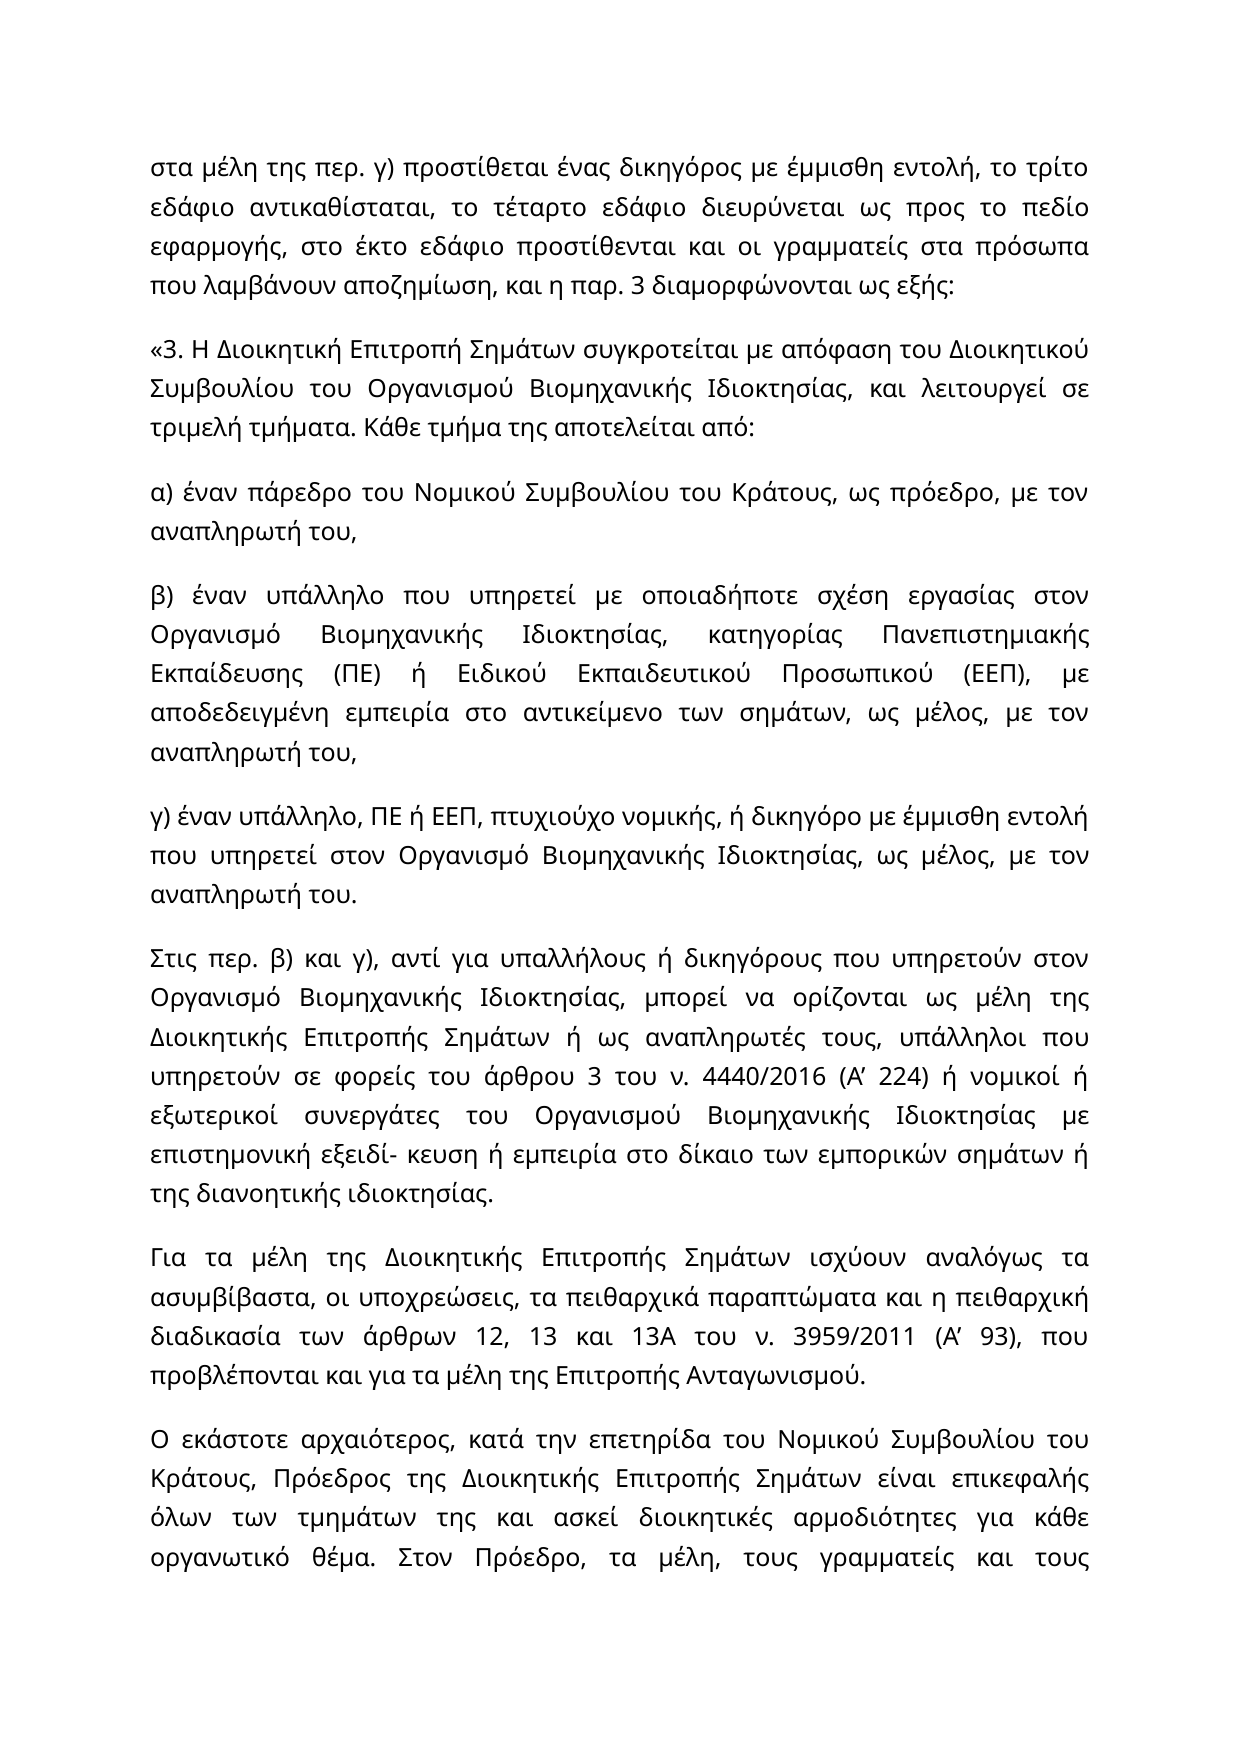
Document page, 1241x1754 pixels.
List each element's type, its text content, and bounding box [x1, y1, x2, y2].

text Για τα μέλη της Διοικητικής Επιτροπής Σημάτων ισχύουν αναλόγως τα ασυμβίβαστα, οι υποχρεώσεις, τα πειθαρχικά παραπτώματα και η πειθαρχική διαδικασία των άρθρων 12, 13 και 13Α του ν. 3959/2011 (Α’ 93), που προβλέπονται και για τα μέλη της Επιτροπής Ανταγωνισμού. [150, 1240, 1090, 1392]
text β) έναν υπάλληλο που υπηρετεί με οποιαδήποτε σχέση εργασίας στον Οργανισμό Βιομηχανικής Ιδιοκτησίας, κατηγορίας Πανεπιστημιακής Εκπαίδευσης (ΠΕ) ή Ειδικού Εκπαιδευτικού Προσωπικού (ΕΕΠ), με αποδεδειγμένη εμπειρία στο αντικείμενο των σημάτων, ως μέλος, με τον αναπληρωτή του, [150, 577, 1090, 768]
text «3. Η Διοικητική Επιτροπή Σημάτων συγκροτείται με απόφαση του Διοικητικού Συμβουλίου του Οργανισμού Βιομηχανικής Ιδιοκτησίας, και λειτουργεί σε τριμελή τμήματα. Κάθε τμήμα της αποτελείται από: [150, 332, 1090, 444]
text Ο εκάστοτε αρχαιότερος, κατά την επετηρίδα του Νομικού Συμβουλίου του Κράτους, Πρόεδρος της Διοικητικής Επιτροπής Σημάτων είναι επικεφαλής όλων των τμημάτων της και ασκεί διοικητικές αρμοδιότητες για κάθε οργανωτικό θέμα. Στον Πρόεδρο, τα μέλη, τους γραμματείς και τους [150, 1422, 1090, 1573]
text στα μέλη της περ. γ) προστίθεται ένας δικηγόρος με έμμισθη εντολή, το τρίτο εδάφιο αντικαθίσταται, το τέταρτο εδάφιο διευρύνεται ως προς το πεδίο εφαρμογής, στο έκτο εδάφιο προστίθενται και οι γραμματείς στα πρόσωπα που λαμβάνουν αποζημίωση, και η παρ. 3 διαμορφώνονται ως εξής: [150, 150, 1090, 302]
text Στις περ. β) και γ), αντί για υπαλλήλους ή δικηγόρους που υπηρετούν στον Οργανισμό Βιομηχανικής Ιδιοκτησίας, μπορεί να ορίζονται ως μέλη της Διοικητικής Επιτροπής Σημάτων ή ως αναπληρωτές τους, υπάλληλοι που υπηρετούν σε φορείς του άρθρου 3 του ν. 4440/2016 (Α’ 224) ή νομικοί ή εξωτερικοί συνεργάτες του Οργανισμού Βιομηχανικής Ιδιοκτησίας με επιστημονική εξειδί- κευση ή εμπειρία στο δίκαιο των εμπορικών σημάτων ή της διανοητικής ιδιοκτησίας. [150, 941, 1090, 1210]
text α) έναν πάρεδρο του Νομικού Συμβουλίου του Κράτους, ως πρόεδρο, με τον αναπληρωτή του, [150, 474, 1090, 547]
text γ) έναν υπάλληλο, ΠΕ ή ΕΕΠ, πτυχιούχο νομικής, ή δικηγόρο με έμμισθη εντολή που υπηρετεί στον Οργανισμό Βιομηχανικής Ιδιοκτησίας, ως μέλος, με τον αναπληρωτή του. [150, 798, 1090, 911]
